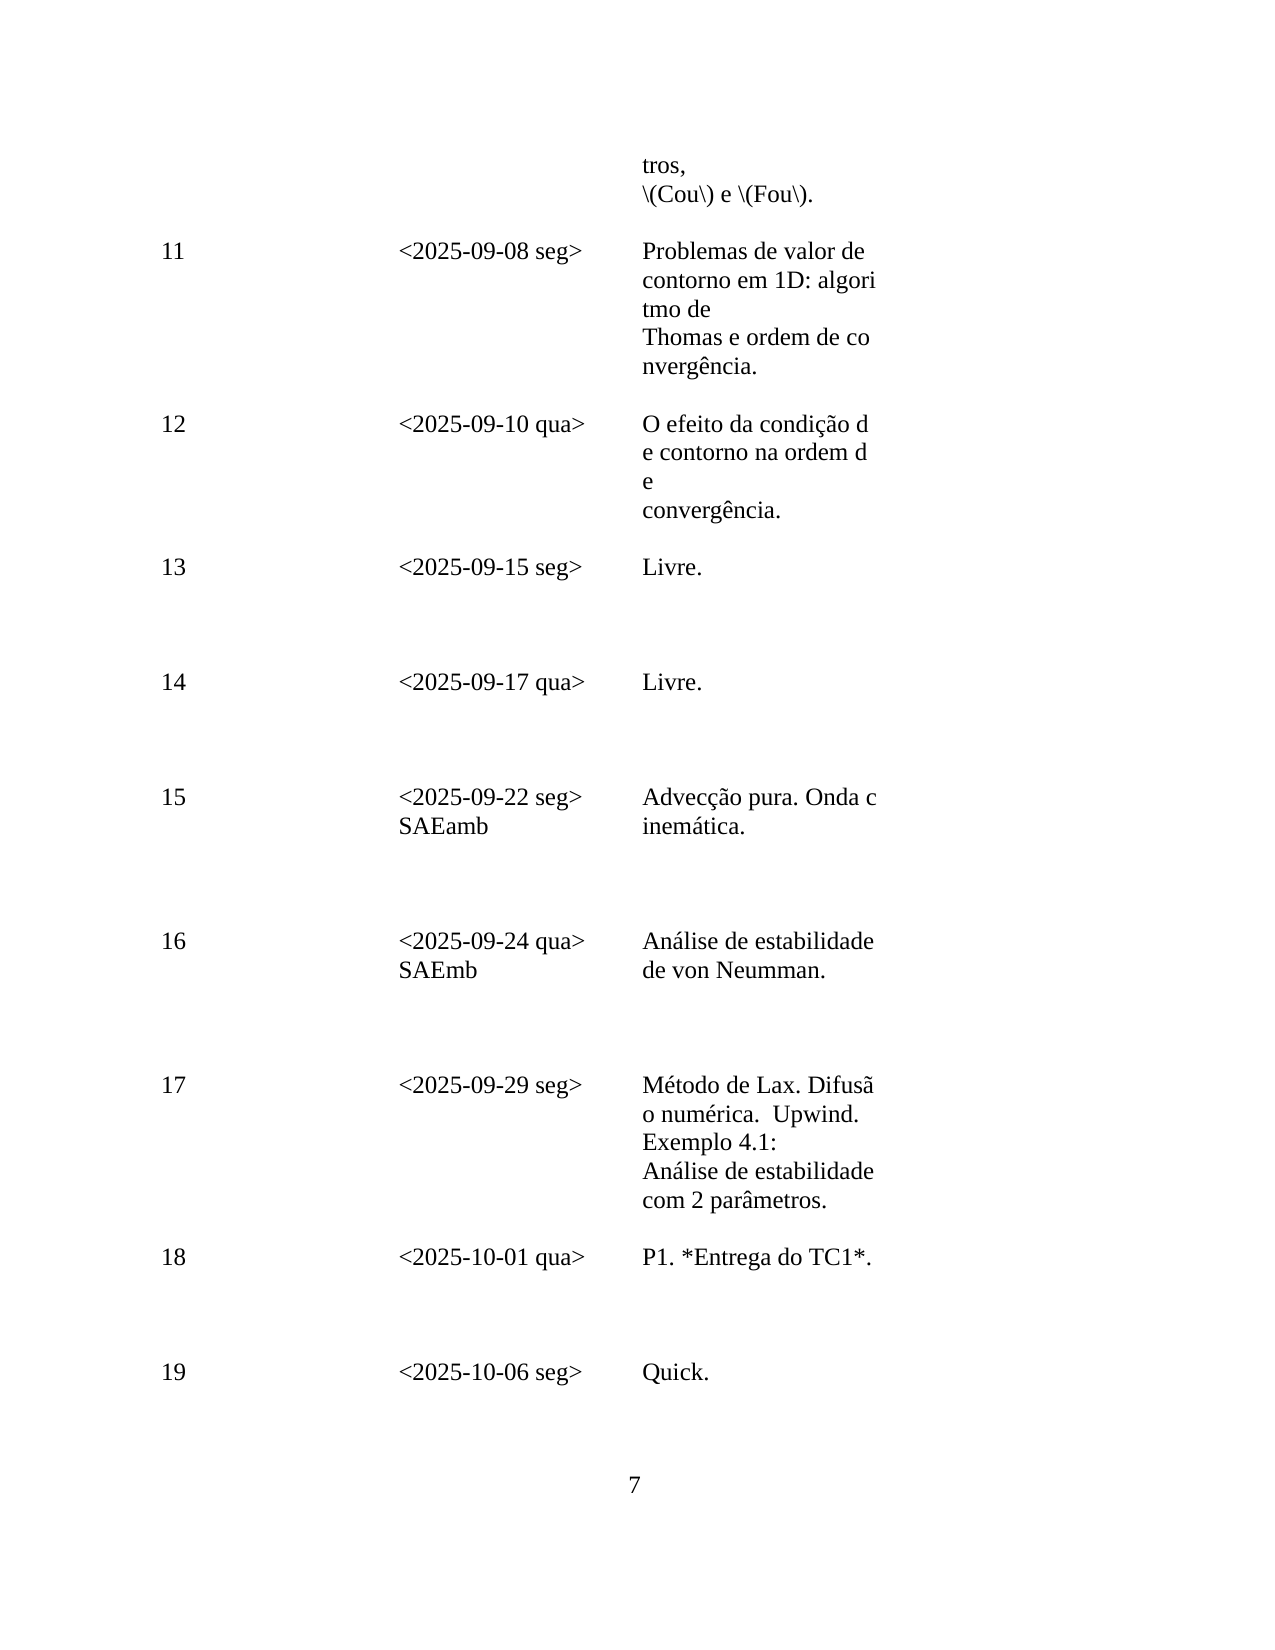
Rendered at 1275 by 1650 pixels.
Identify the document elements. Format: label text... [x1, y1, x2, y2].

table_cell 14 [150, 668, 394, 782]
table_cell P1. *Entrega do TC1*. [638, 1243, 881, 1357]
table_cell <2025-10-06 seg> [394, 1358, 637, 1415]
table_cell 12 [150, 409, 394, 552]
table_cell [881, 236, 1125, 409]
table_cell [881, 926, 1125, 1070]
table_cell 17 [150, 1070, 394, 1242]
table_cell 15 [150, 783, 394, 926]
table_cell [150, 150, 394, 236]
table_cell <2025-09-08 seg> [394, 236, 637, 409]
table_cell 19 [150, 1358, 394, 1415]
table_cell 11 [150, 236, 394, 409]
table_cell Livre. [638, 553, 881, 667]
table_cell [881, 668, 1125, 782]
table_cell [881, 1243, 1125, 1357]
table_cell [881, 783, 1125, 926]
table_cell 18 [150, 1243, 394, 1357]
table_cell <2025-09-17 qua> [394, 668, 637, 782]
table_cell [881, 553, 1125, 667]
table_cell [394, 150, 637, 236]
table_cell Método de Lax. Difusão numérica. Upwind. Exemplo 4.1: Análise de estabilidade com 2 parâmetros. [638, 1070, 881, 1242]
table_cell O efeito da condição de contorno na ordem de convergência. [638, 409, 881, 552]
table_cell <2025-10-01 qua> [394, 1243, 637, 1357]
table_cell <2025-09-29 seg> [394, 1070, 637, 1242]
table_cell Problemas de valor de contorno em 1D: algoritmo de Thomas e ordem de convergência. [638, 236, 881, 409]
table_cell Quick. [638, 1358, 881, 1415]
table_cell 13 [150, 553, 394, 667]
table_cell [881, 409, 1125, 552]
table_cell 16 [150, 926, 394, 1070]
table_cell tros, \(Cou\) e \(Fou\). [638, 150, 881, 236]
table_cell Advecção pura. Onda cinemática. [638, 783, 881, 926]
table_cell <2025-09-10 qua> [394, 409, 637, 552]
table_cell [881, 150, 1125, 236]
table_cell Análise de estabilidade de von Neumman. [638, 926, 881, 1070]
table_cell <2025-09-22 seg> SAEamb [394, 783, 637, 926]
table_cell Livre. [638, 668, 881, 782]
table_cell <2025-09-24 qua> SAEmb [394, 926, 637, 1070]
table_cell [881, 1358, 1125, 1415]
table_cell [881, 1070, 1125, 1242]
table_cell <2025-09-15 seg> [394, 553, 637, 667]
